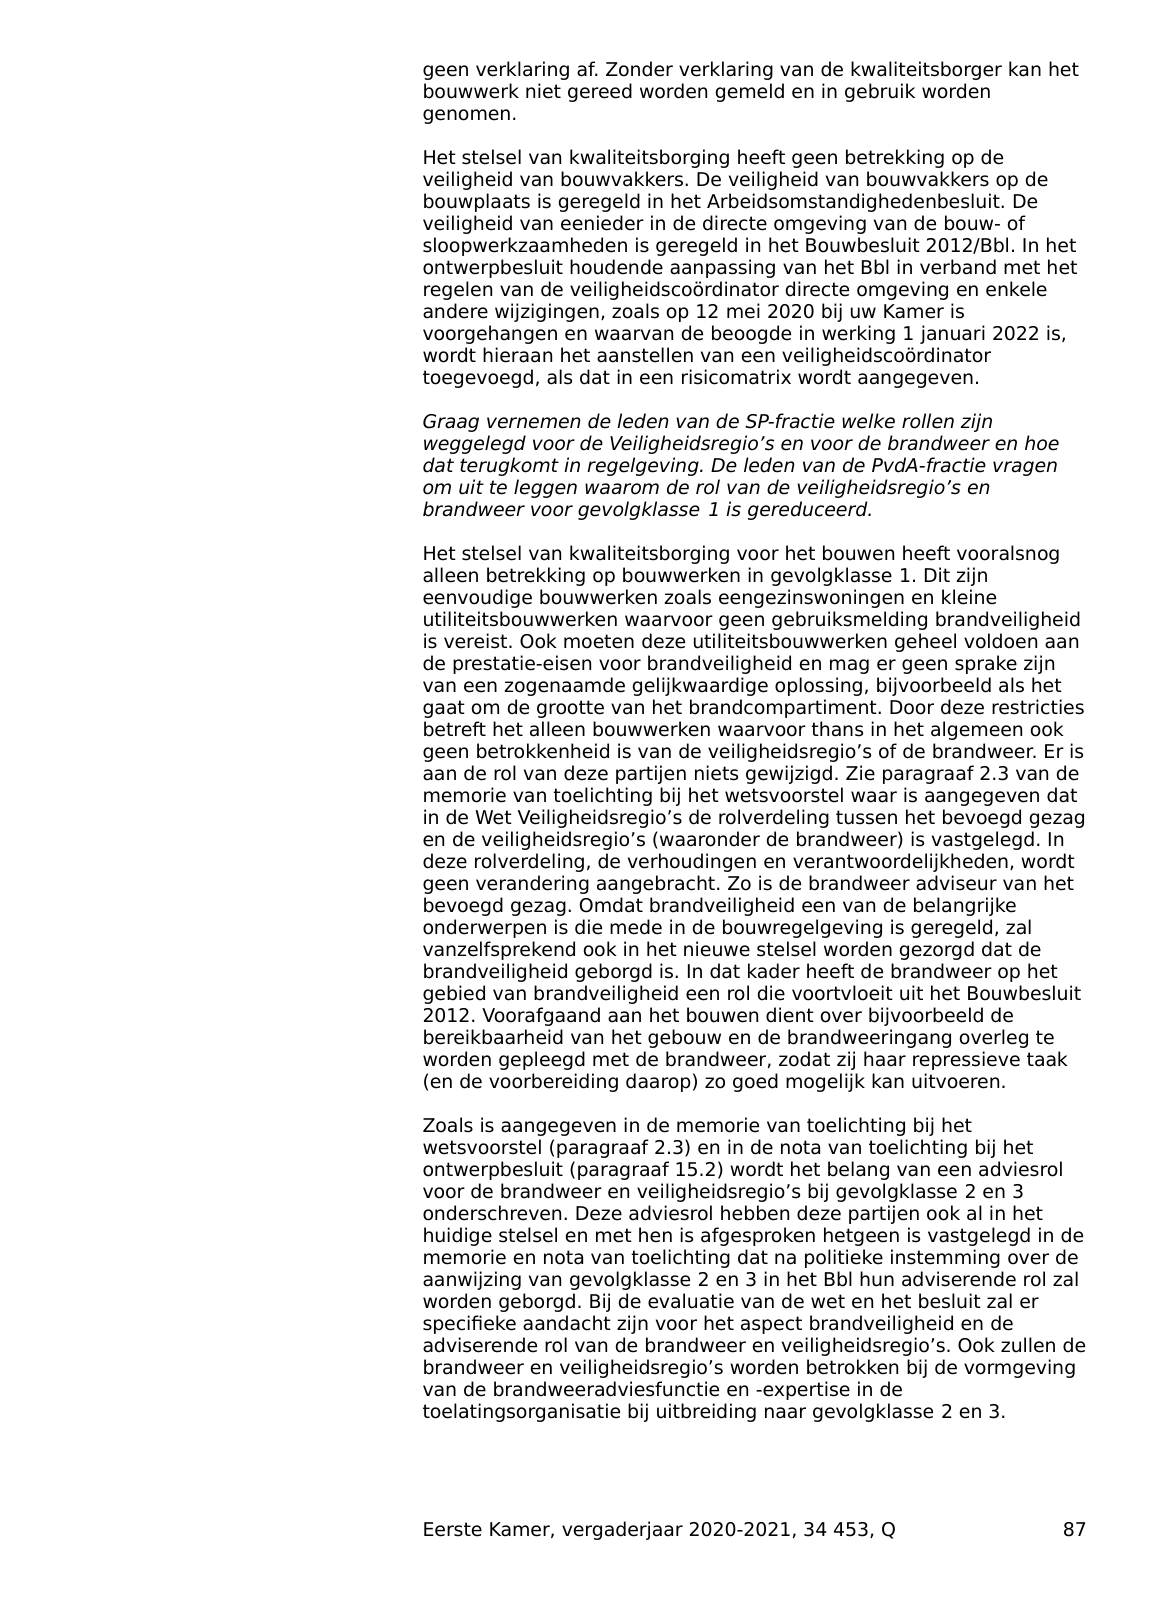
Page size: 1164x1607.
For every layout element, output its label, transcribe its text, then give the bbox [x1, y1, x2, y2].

text Het stelsel van kwaliteitsborging heeft geen betrekking op de veiligheid van bouwvakkers. De veiligheid van bouwvakkers op de bouwplaats is geregeld in het Arbeidsomstandighedenbesluit. De veiligheid van eenieder in de directe omgeving van de bouw- of sloopwerkzaamheden is geregeld in het Bouwbesluit 2012/Bbl. In het ontwerpbesluit houdende aanpassing van het Bbl in verband met het regelen van de veiligheidscoördinator directe omgeving en enkele andere wijzigingen, zoals op 12 mei 2020 bij uw Kamer is voorgehangen en waarvan de beoogde in werking 1 januari 2022 is, wordt hieraan het aanstellen van een veiligheidscoördinator toegevoegd, als dat in een risicomatrix wordt aangegeven. [422, 147, 1087, 389]
text Zoals is aangegeven in de memorie van toelichting bij het wetsvoorstel (paragraaf 2.3) en in de nota van toelichting bij het ontwerpbesluit (paragraaf 15.2) wordt het belang van een adviesrol voor de brandweer en veiligheidsregio’s bij gevolgklasse 2 en 3 onderschreven. Deze adviesrol hebben deze partijen ook al in het huidige stelsel en met hen is afgesproken hetgeen is vastgelegd in de memorie en nota van toelichting dat na politieke instemming over de aanwijzing van gevolgklasse 2 en 3 in het Bbl hun adviserende rol zal worden geborgd. Bij de evaluatie van de wet en het besluit zal er specifieke aandacht zijn voor het aspect brandveiligheid en de adviserende rol van de brandweer en veiligheidsregio’s. Ook zullen de brandweer en veiligheidsregio’s worden betrokken bij de vormgeving van de brandweeradviesfunctie en -expertise in de toelatingsorganisatie bij uitbreiding naar gevolgklasse 2 en 3. [422, 1115, 1087, 1423]
text Het stelsel van kwaliteitsborging voor het bouwen heeft vooralsnog alleen betrekking op bouwwerken in gevolgklasse 1. Dit zijn eenvoudige bouwwerken zoals eengezinswoningen en kleine utiliteitsbouwwerken waarvoor geen gebruiksmelding brandveiligheid is vereist. Ook moeten deze utiliteitsbouwwerken geheel voldoen aan de prestatie-eisen voor brandveiligheid en mag er geen sprake zijn van een zogenaamde gelijkwaardige oplossing, bijvoorbeeld als het gaat om de grootte van het brandcompartiment. Door deze restricties betreft het alleen bouwwerken waarvoor thans in het algemeen ook geen betrokkenheid is van de veiligheidsregio’s of de brandweer. Er is aan de rol van deze partijen niets gewijzigd. Zie paragraaf 2.3 van de memorie van toelichting bij het wetsvoorstel waar is aangegeven dat in de Wet Veiligheidsregio’s de rolverdeling tussen het bevoegd gezag en de veiligheidsregio’s (waaronder de brandweer) is vastgelegd. In deze rolverdeling, de verhoudingen en verantwoordelijkheden, wordt geen verandering aangebracht. Zo is de brandweer adviseur van het bevoegd gezag. Omdat brandveiligheid een van de belangrijke onderwerpen is die mede in de bouwregelgeving is geregeld, zal vanzelfsprekend ook in het nieuwe stelsel worden gezorgd dat de brandveiligheid geborgd is. In dat kader heeft de brandweer op het gebied van brandveiligheid een rol die voortvloeit uit het Bouwbesluit 2012. Voorafgaand aan het bouwen dient over bijvoorbeeld de bereikbaarheid van het gebouw en de brandweeringang overleg te worden gepleegd met de brandweer, zodat zij haar repressieve taak (en de voorbereiding daarop) zo goed mogelijk kan uitvoeren. [422, 543, 1087, 1093]
text Graag vernemen de leden van de SP-fractie welke rollen zijn weggelegd voor de Veiligheidsregio’s en voor de brandweer en hoe dat terugkomt in regelgeving. De leden van de PvdA-fractie vragen om uit te leggen waarom de rol van de veiligheidsregio’s en brandweer voor gevolgklasse 1 is gereduceerd. [422, 411, 1087, 521]
text geen verklaring af. Zonder verklaring van de kwaliteitsborger kan het bouwwerk niet gereed worden gemeld en in gebruik worden genomen. [422, 59, 1087, 125]
